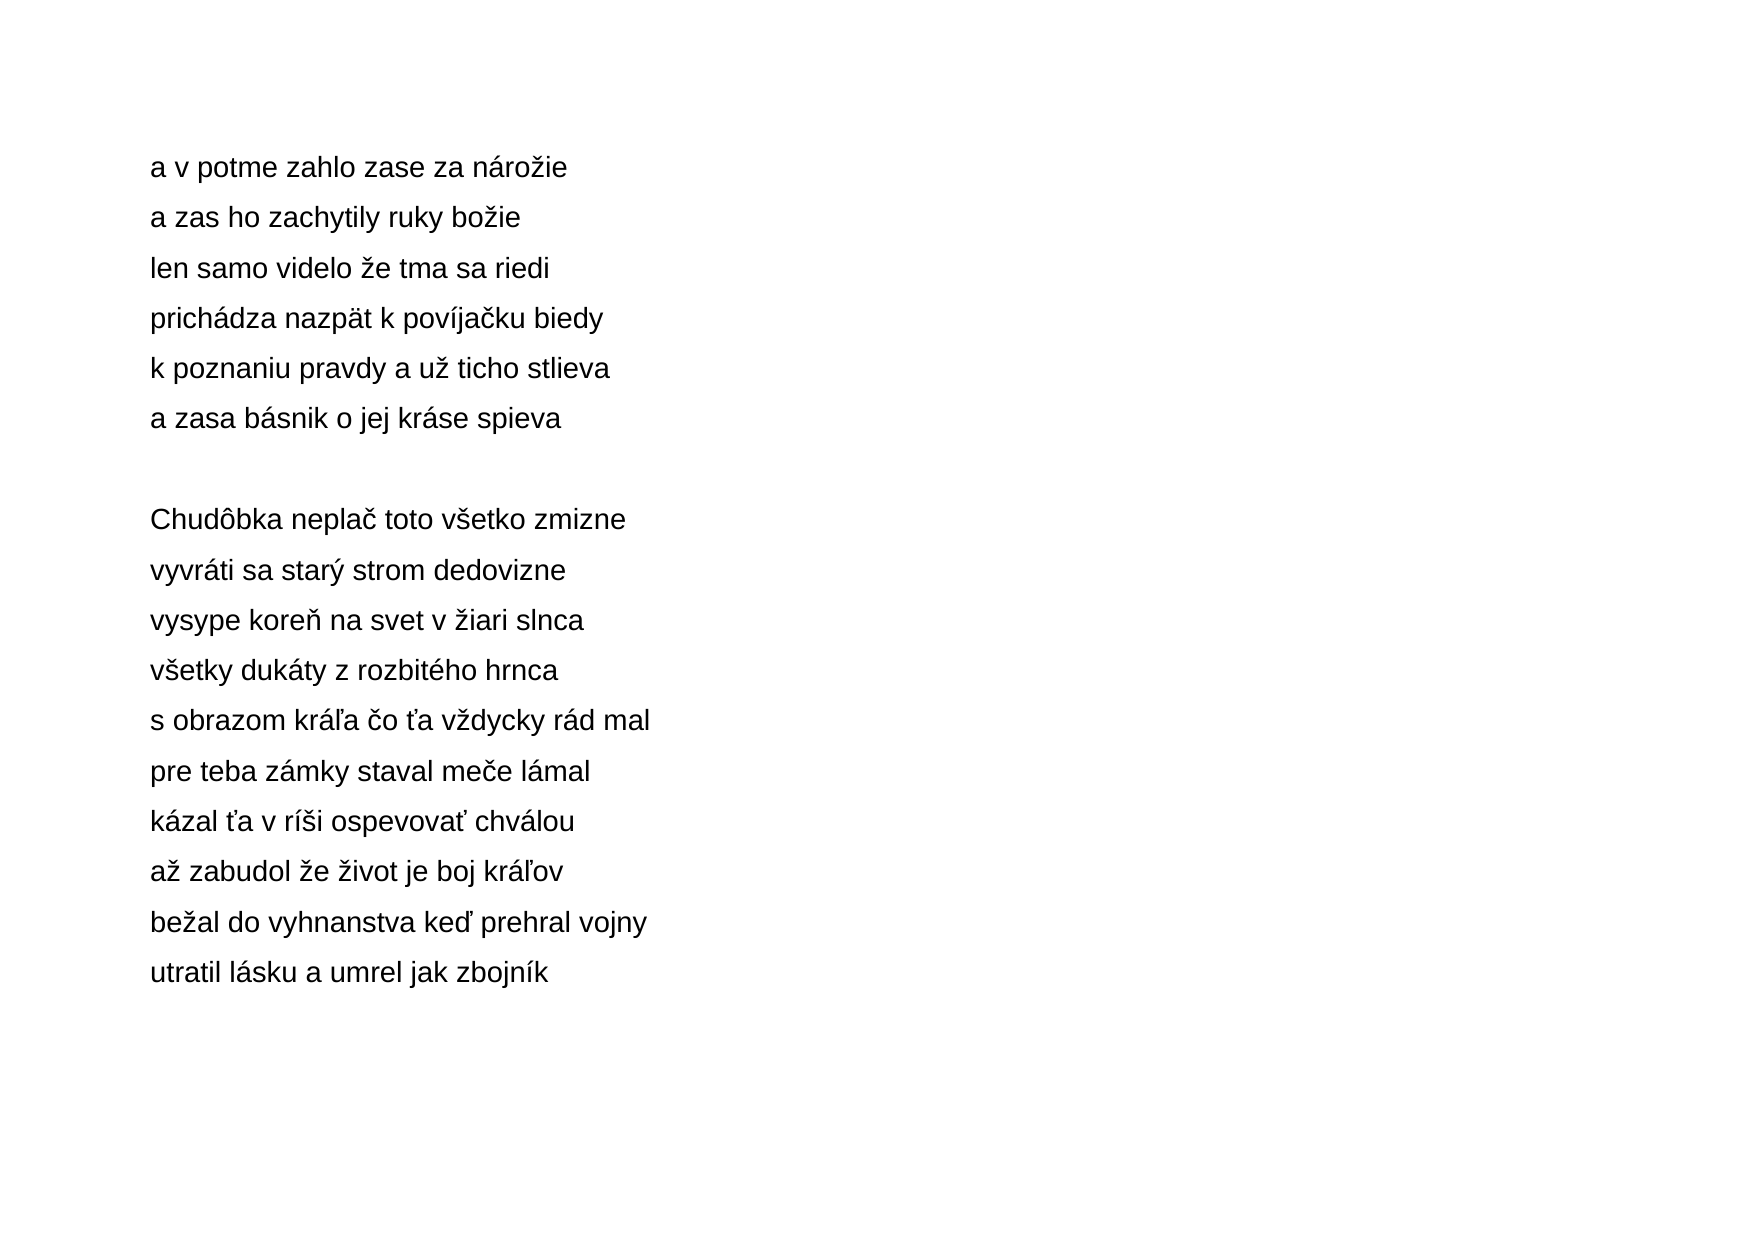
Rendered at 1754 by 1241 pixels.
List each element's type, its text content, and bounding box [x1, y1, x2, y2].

text Chudôbka neplač toto všetko zmizne [150, 502, 1242, 536]
text len samo videlo že tma sa riedi [150, 251, 1242, 284]
text až zabudol že život je boj kráľov [150, 854, 1242, 888]
text a zas ho zachytily ruky božie [150, 200, 1242, 234]
text bežal do vyhnanstva keď prehral vojny [150, 905, 1242, 938]
text všetky dukáty z rozbitého hrnca [150, 653, 1242, 687]
text utratil lásku a umrel jak zbojník [150, 955, 1242, 988]
text a v potme zahlo zase za nárožie [150, 150, 1242, 183]
text vysype koreň na svet v žiari slnca [150, 603, 1242, 636]
text pre teba zámky staval meče lámal [150, 754, 1242, 787]
text kázal ťa v ríši ospevovať chválou [150, 804, 1242, 838]
text a zasa básnik o jej kráse spieva [150, 402, 1242, 435]
text prichádza nazpät k povíjačku biedy [150, 301, 1242, 334]
text k poznaniu pravdy a už ticho stlieva [150, 351, 1242, 385]
text vyvráti sa starý strom dedovizne [150, 552, 1242, 586]
text s obrazom kráľa čo ťa vždycky rád mal [150, 703, 1242, 737]
